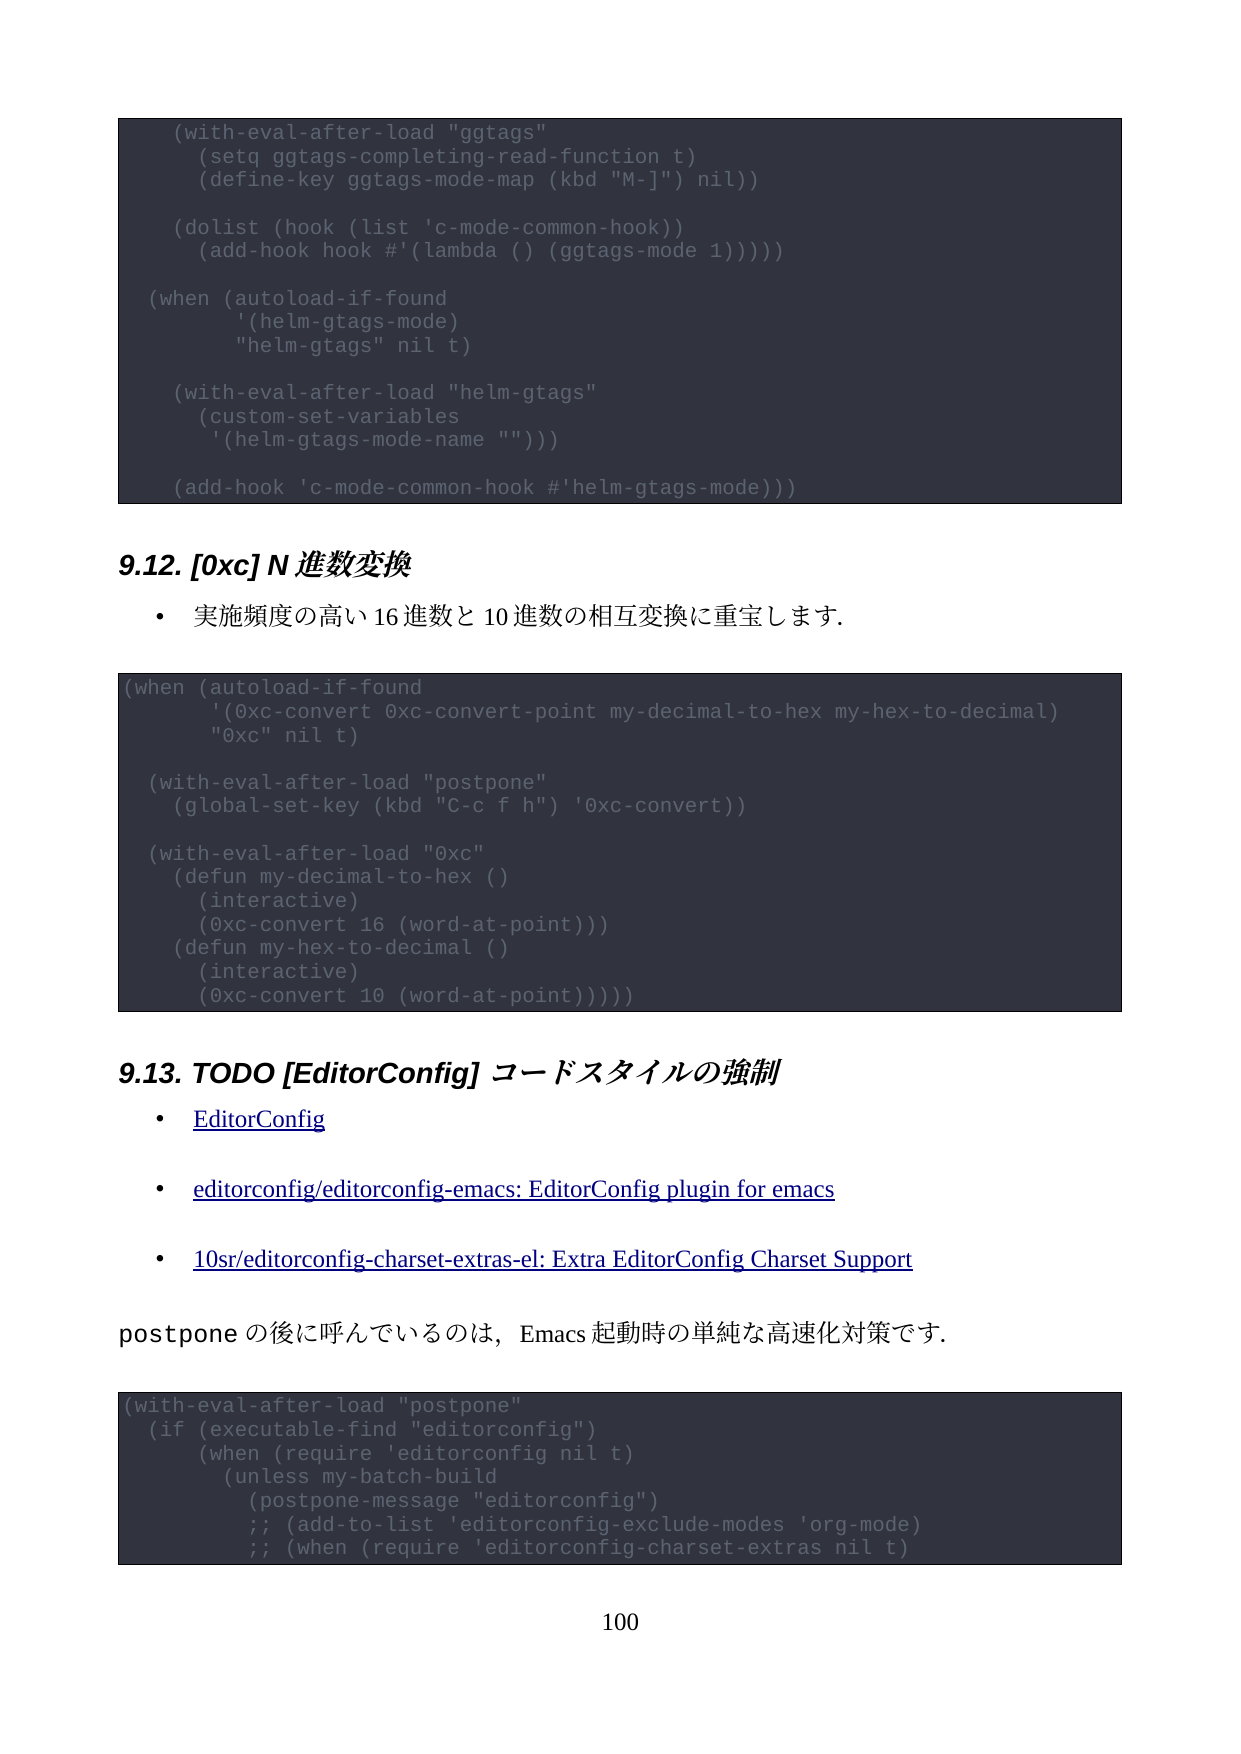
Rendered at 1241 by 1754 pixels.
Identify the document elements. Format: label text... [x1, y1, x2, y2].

text (defun my-decimal-to-hex () [119, 862, 1121, 886]
text (add-hook hook #'(lambda () (ggtags-mode 1))))) [119, 236, 1121, 260]
text (0xc-convert 10 (word-at-point))))) [119, 981, 1121, 1011]
text '(helm-gtags-mode) [119, 307, 1121, 331]
text '(0xc-convert 0xc-convert-point my-decimal-to-hex my-hex-to-decimal) [119, 697, 1121, 721]
text (when (autoload-if-found [119, 284, 1121, 307]
list EditorConfig [156, 1104, 1122, 1162]
text (interactive) [119, 886, 1121, 910]
text (with-eval-after-load "0xc" [119, 839, 1121, 862]
text ;; (when (require 'editorconfig-charset-extras nil t) [119, 1533, 1121, 1564]
text (defun my-hex-to-decimal () [119, 933, 1121, 957]
subtitle [0xc] N進数変換 [118, 542, 1122, 584]
text (interactive) [119, 957, 1121, 981]
text postpone の後に呼んでいるのは，Emacs起動時の単純な高速化対策です． [118, 1314, 1122, 1379]
list 実施頻度の高い16進数と10進数の相互変換に重宝します． [156, 596, 1122, 661]
text ;; (add-to-list 'editorconfig-exclude-modes 'org-mode) [119, 1510, 1121, 1533]
text (with-eval-after-load "helm-gtags" [119, 378, 1121, 402]
text (with-eval-after-load "postpone" [119, 768, 1121, 792]
text (0xc-convert 16 (word-at-point))) [119, 910, 1121, 933]
text (unless my-batch-build [119, 1462, 1121, 1486]
text '(helm-gtags-mode-name ""))) [119, 426, 1121, 449]
text (with-eval-after-load "ggtags" [119, 119, 1121, 142]
text (setq ggtags-completing-read-function t) [119, 142, 1121, 165]
list 10sr/editorconfig-charset-extras-el: Extra EditorConfig Charset Support [156, 1244, 1122, 1302]
subtitle TODO [EditorConfig] コードスタイルの強制 [118, 1050, 1122, 1092]
text (with-eval-after-load "postpone" [119, 1393, 1121, 1415]
text (dolist (hook (list 'c-mode-common-hook)) [119, 213, 1121, 236]
text (if (executable-find "editorconfig") [119, 1415, 1121, 1439]
text (global-set-key (kbd "C-c f h") '0xc-convert)) [119, 792, 1121, 815]
text "helm-gtags" nil t) [119, 331, 1121, 354]
text (custom-set-variables [119, 402, 1121, 426]
list editorconfig/editorconfig-emacs: EditorConfig plugin for emacs [156, 1174, 1122, 1232]
text (when (autoload-if-found [119, 674, 1121, 697]
text "0xc" nil t) [119, 721, 1121, 744]
text (define-key ggtags-mode-map (kbd "M-]") nil)) [119, 165, 1121, 189]
text (when (require 'editorconfig nil t) [119, 1439, 1121, 1462]
text (postpone-message "editorconfig") [119, 1486, 1121, 1510]
text (add-hook 'c-mode-common-hook #'helm-gtags-mode))) [119, 473, 1121, 503]
